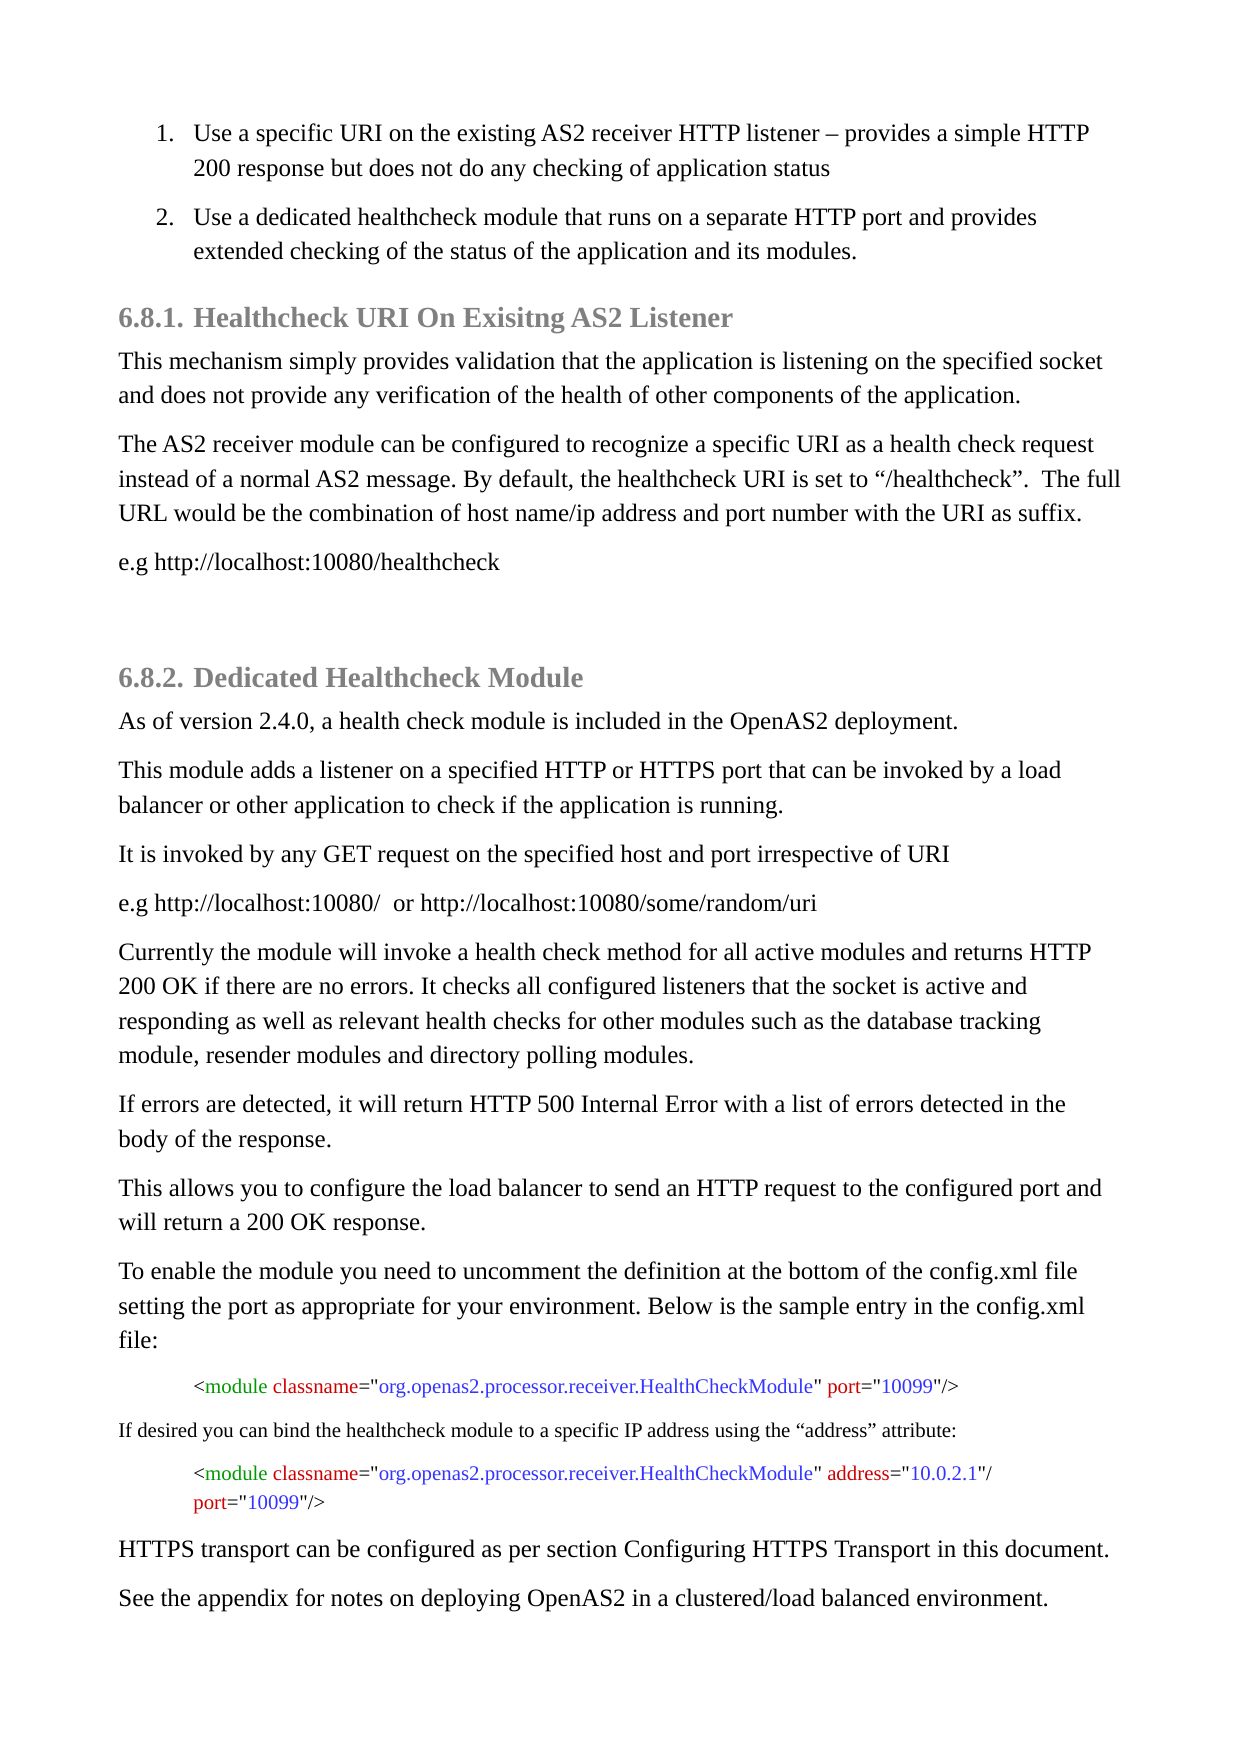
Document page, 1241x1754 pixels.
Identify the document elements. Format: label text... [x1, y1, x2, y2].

text The AS2 receiver module can be configured to recognize a specific URI as a health check request instead of a normal AS2 message. By default, the healthcheck URI is set to “/healthcheck”. The full URL would be the combination of host name/ip address and port number with the URI as suffix. [118, 429, 1122, 527]
text This module adds a listener on a specified HTTP or HTTPS port that can be invoked by a load balancer or other application to check if the application is running. [118, 755, 1122, 818]
text HTTPS transport can be configured as per section Configuring HTTPS Transport in this document. [118, 1534, 1122, 1562]
text To enable the module you need to uncomment the definition at the bottom of the config.xml file setting the port as appropriate for your environment. Below is the sample entry in the config.xml file: [118, 1256, 1122, 1354]
text See the appendix for notes on deploying OpenAS2 in a clustered/load balanced environment. [118, 1583, 1122, 1611]
text <module classname="org.openas2.processor.receiver.HealthCheckModule" port="10099"/> [193, 1374, 1122, 1398]
text e.g http://localhost:10080/healthcheck [118, 547, 1122, 576]
text <module classname="org.openas2.processor.receiver.HealthCheckModule" address="10.0.2.1"/ port="10099"/> [193, 1461, 1122, 1514]
text If errors are detected, it will return HTTP 500 Internal Error with a list of errors detected in the body of the response. [118, 1089, 1122, 1153]
text Currently the module will invoke a health check method for all active modules and returns HTTP 200 OK if there are no errors. It checks all configured listeners that the socket is active and responding as well as relevant health checks for other modules such as the database tracking module, resender modules and directory polling modules. [118, 937, 1122, 1069]
subtitle Dedicated Healthcheck Module [118, 660, 1122, 694]
text This mechanism simply provides validation that the application is listening on the specified socket and does not provide any verification of the health of other components of the application. [118, 346, 1122, 409]
list Use a dedicated healthcheck module that runs on a separate HTTP port and provides extended checking of the status of the application and its modules. [156, 202, 1122, 265]
text e.g http://localhost:10080/ or http://localhost:10080/some/random/uri [118, 888, 1122, 917]
text It is invoked by any GET request on the specified host and port irrespective of URI [118, 839, 1122, 867]
text This allows you to configure the load balancer to send an HTTP request to the configured port and will return a 200 OK response. [118, 1173, 1122, 1236]
subtitle Healthcheck URI On Exisitng AS2 Listener [118, 300, 1122, 333]
text If desired you can bind the healthcheck module to a specific IP address using the “address” attribute: [118, 1418, 1122, 1442]
text As of version 2.4.0, a health check module is included in the OpenAS2 deployment. [118, 706, 1122, 735]
list Use a specific URI on the existing AS2 receiver HTTP listener – provides a simple HTTP 200 response but does not do any checking of application status [156, 118, 1122, 181]
